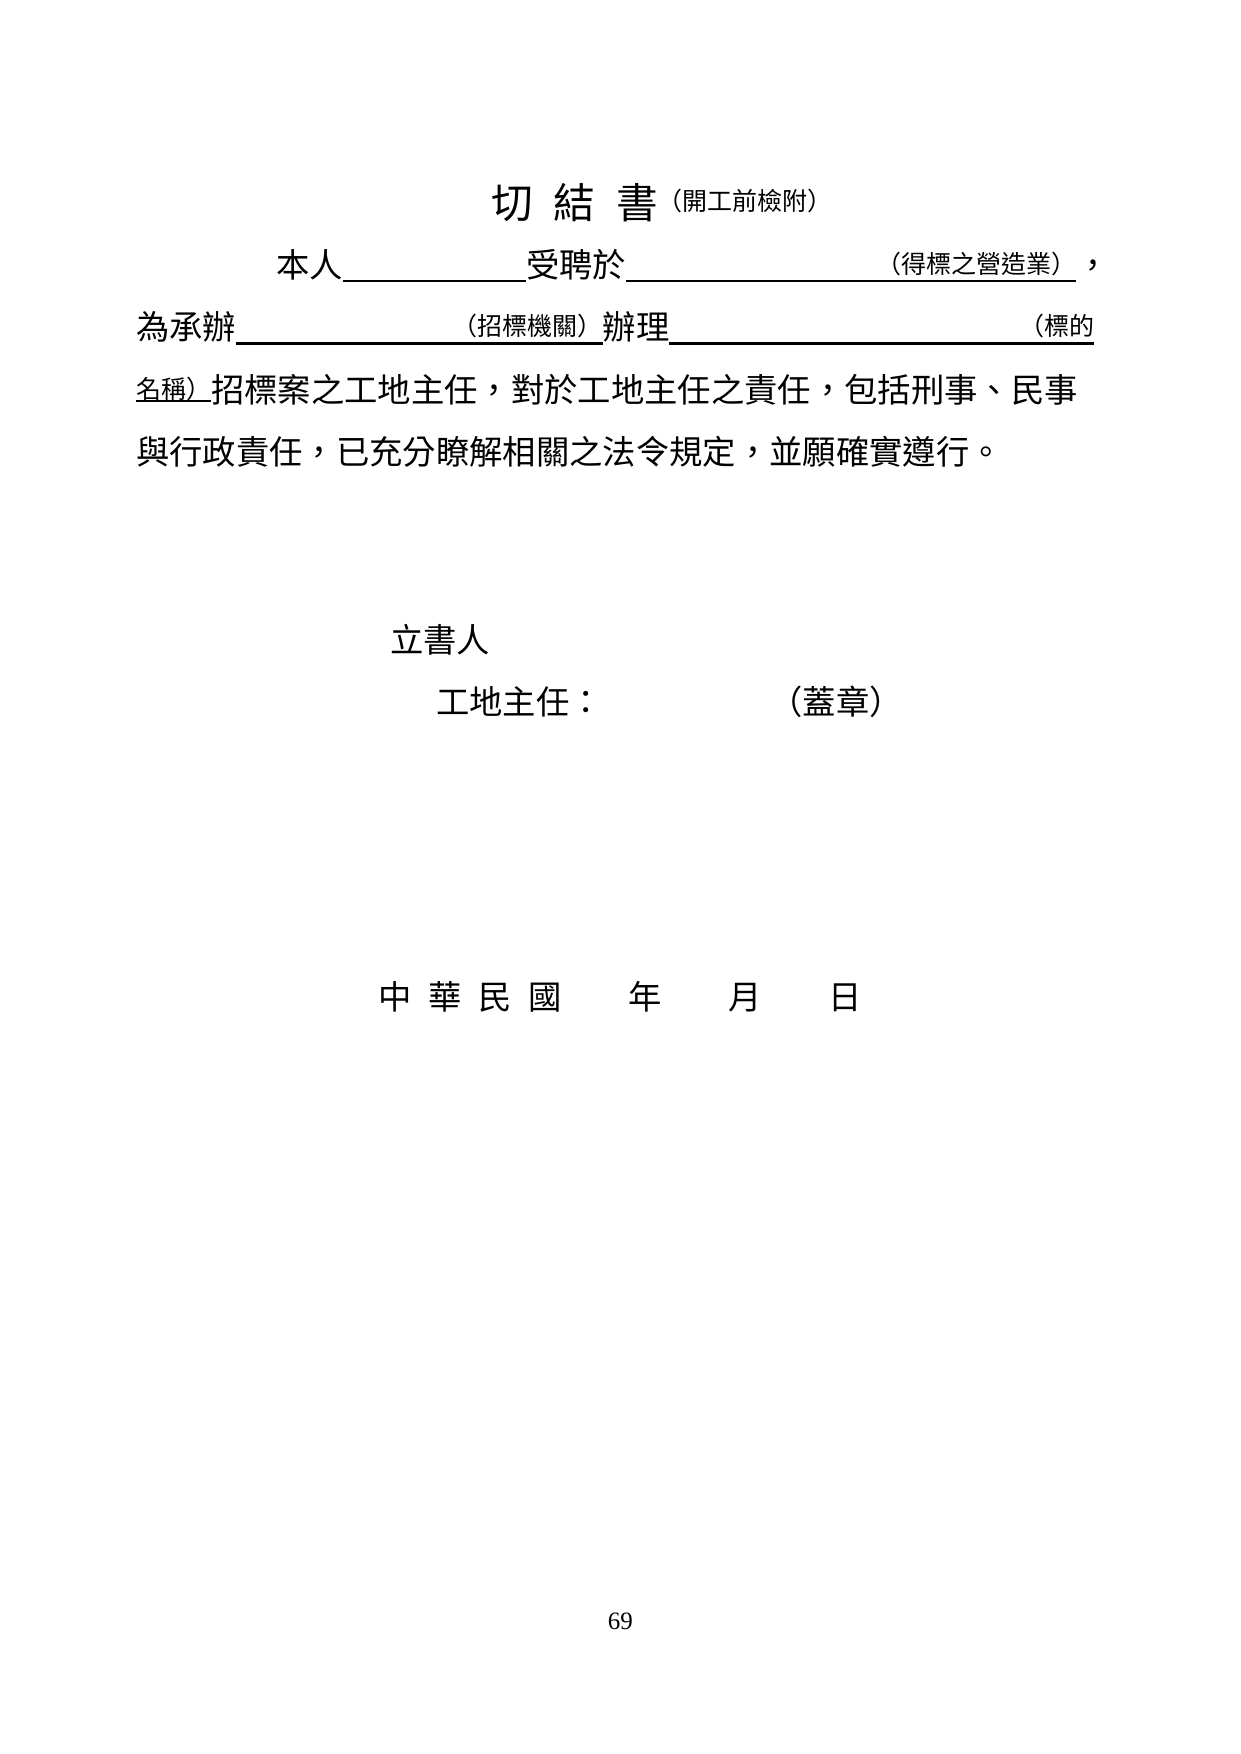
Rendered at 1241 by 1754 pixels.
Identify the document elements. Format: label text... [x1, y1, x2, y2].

text 工地主任： （蓋章） [136, 658, 1104, 721]
text 本人 受聘於 （得標之營造業），為承辦 （招標機關）辦理 （標的名稱）招標案之工地主任，對於工地主任之責任，包括刑事、民事與行政責任，已充分瞭解相關之法令規定，並願確實遵行。 [136, 221, 1104, 471]
text 立書人 [190, 596, 1104, 658]
text 切 結 書（開工前檢附） [136, 158, 1104, 221]
text 中 華 民 國 年 月 日 [136, 971, 1104, 1019]
